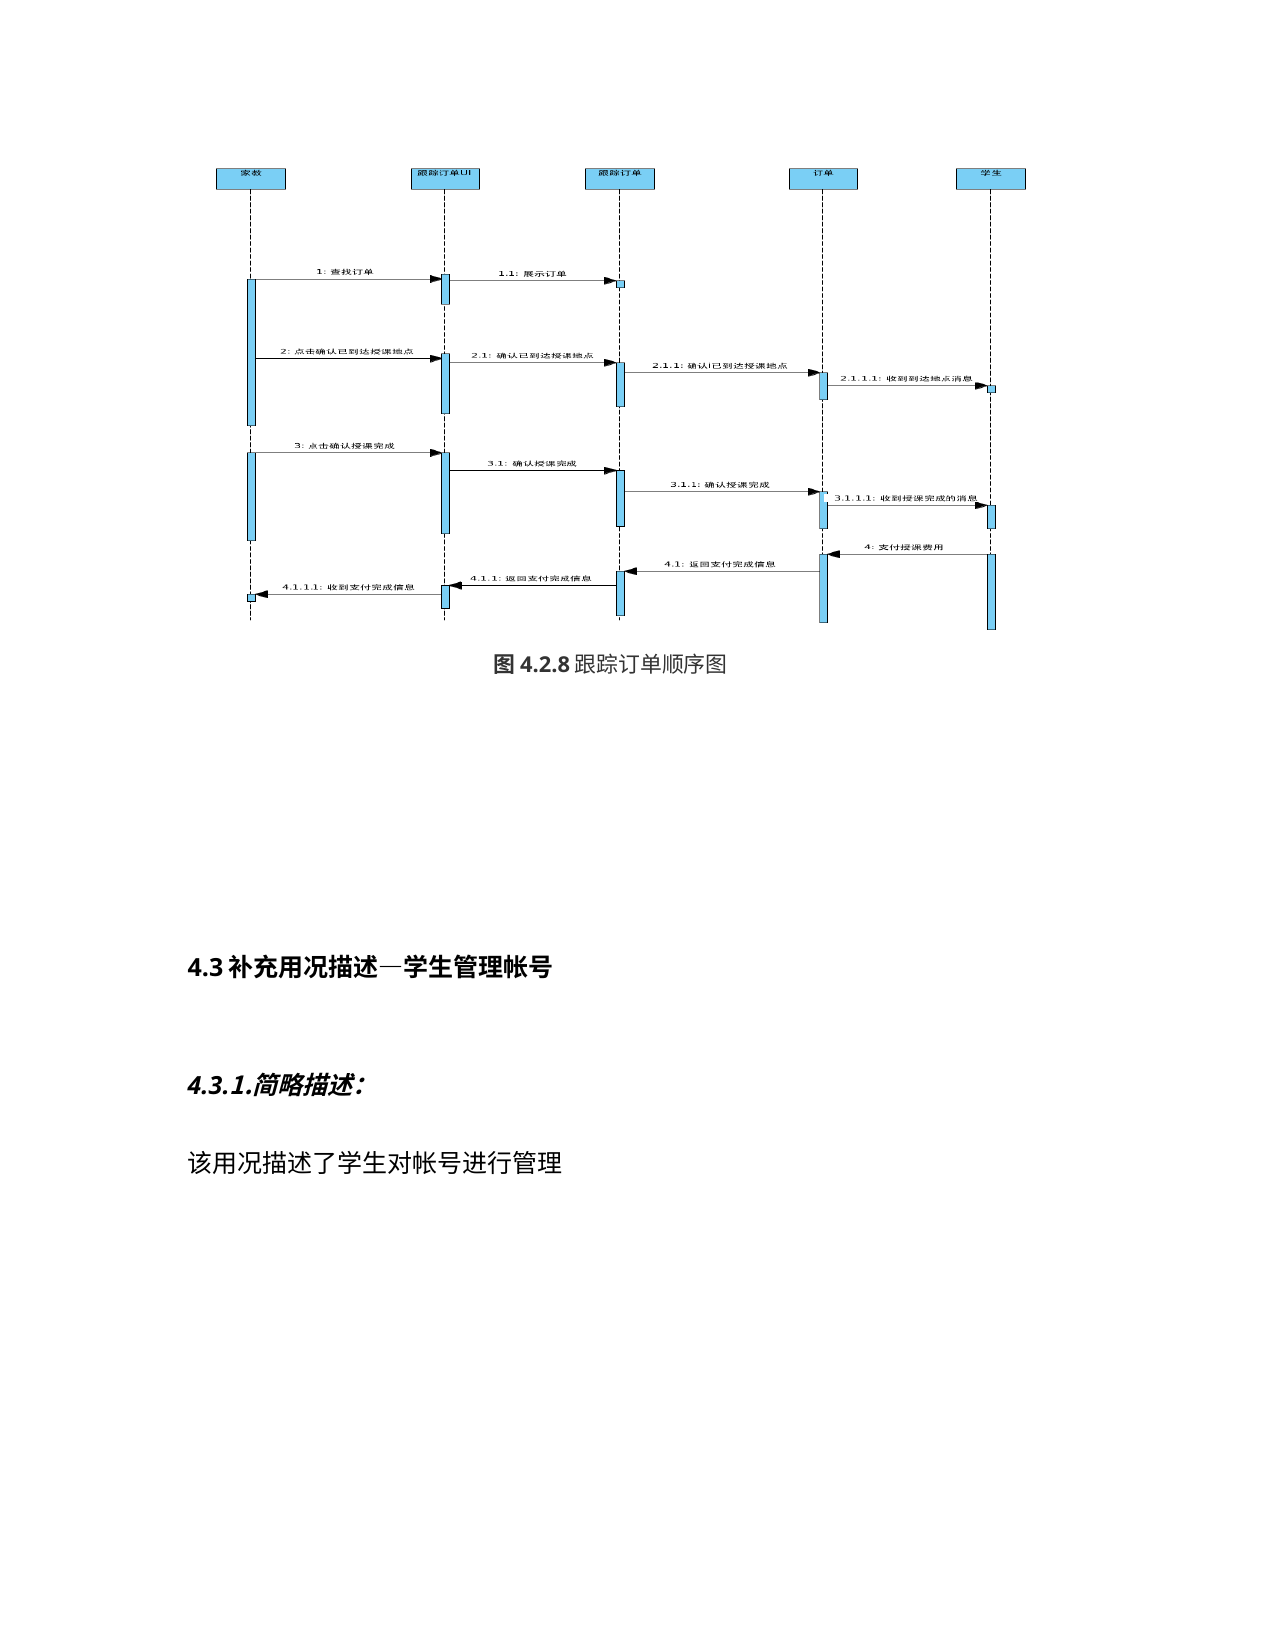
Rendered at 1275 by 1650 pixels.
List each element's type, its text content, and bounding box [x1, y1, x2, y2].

subtitle 4.3补充用况描述—学生管理帐号 [187, 933, 1087, 998]
text 该用况描述了学生对帐号进行管理 [187, 1129, 1087, 1194]
text 图4.2.8跟踪订单顺序图 [187, 646, 1087, 679]
subtitle 4.3.1.简略描述： [187, 1051, 1087, 1116]
